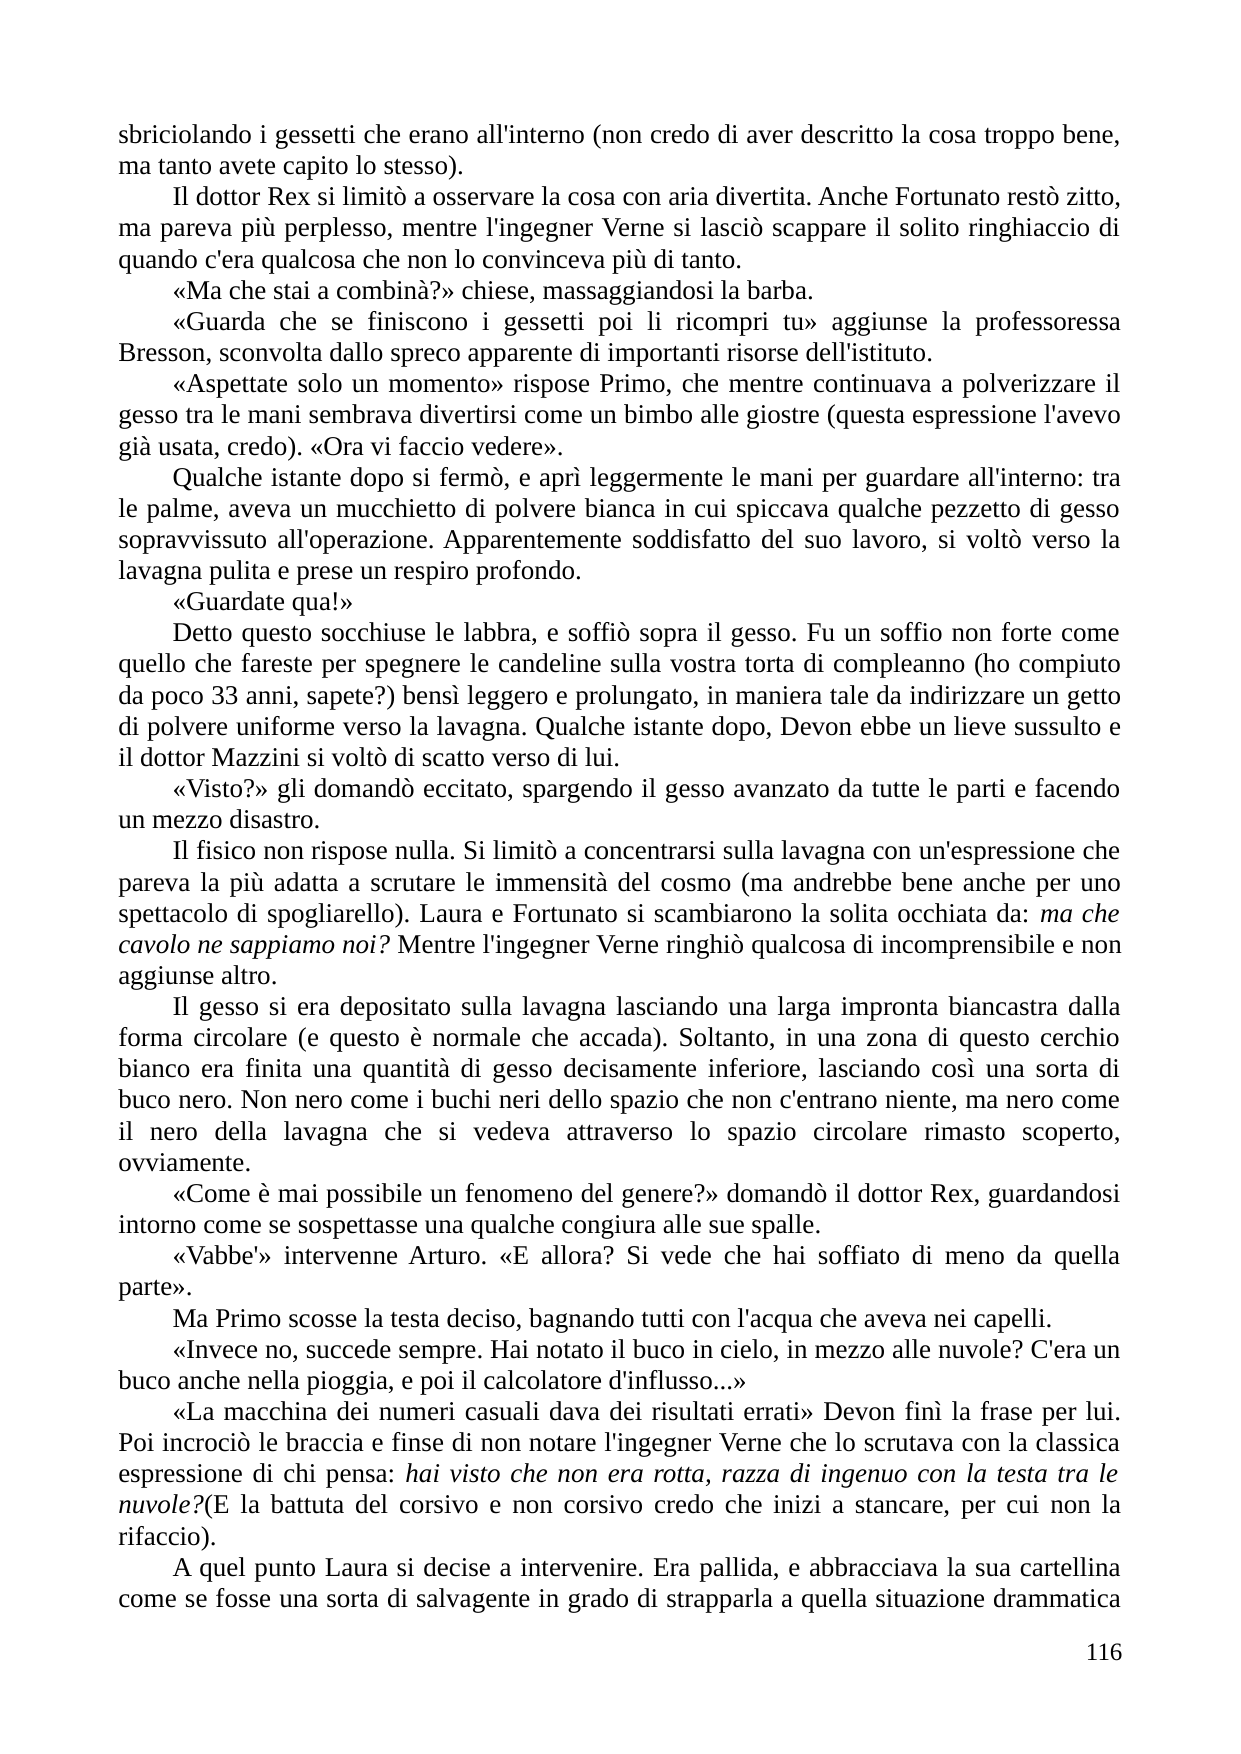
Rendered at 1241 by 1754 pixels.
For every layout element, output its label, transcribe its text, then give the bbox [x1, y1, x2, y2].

text «Invece no, succede sempre. Hai notato il buco in cielo, in mezzo alle nuvole? C'era un buco anche nella pioggia, e poi il calcolatore d'influsso...» [118, 1333, 1122, 1395]
text Detto questo socchiuse le labbra, e soffiò sopra il gesso. Fu un soffio non forte come quello che fareste per spegnere le candeline sulla vostra torta di compleanno (ho compiuto da poco 33 anni, sapete?) bensì leggero e prolungato, in maniera tale da indirizzare un getto di polvere uniforme verso la lavagna. Qualche istante dopo, Devon ebbe un lieve sussulto e il dottor Mazzini si voltò di scatto verso di lui. [118, 616, 1122, 772]
text «Come è mai possibile un fenomeno del genere?» domandò il dottor Rex, guardandosi intorno come se sospettasse una qualche congiura alle sue spalle. [118, 1177, 1122, 1239]
text «Aspettate solo un momento» rispose Primo, che mentre continuava a polverizzare il gesso tra le mani sembrava divertirsi come un bimbo alle giostre (questa espressione l'avevo già usata, credo). «Ora vi faccio vedere». [118, 367, 1122, 461]
text Il dottor Rex si limitò a osservare la cosa con aria divertita. Anche Fortunato restò zitto, ma pareva più perplesso, mentre l'ingegner Verne si lasciò scappare il solito ringhiaccio di quando c'era qualcosa che non lo convinceva più di tanto. [118, 180, 1122, 274]
text A quel punto Laura si decise a intervenire. Era pallida, e abbracciava la sua cartellina come se fosse una sorta di salvagente in grado di strapparla a quella situazione drammatica [118, 1551, 1122, 1613]
text Il fisico non rispose nulla. Si limitò a concentrarsi sulla lavagna con un'espressione che pareva la più adatta a scrutare le immensità del cosmo (ma andrebbe bene anche per uno spettacolo di spogliarello). Laura e Fortunato si scambiarono la solita occhiata da: ma che cavolo ne sappiamo noi? Mentre l'ingegner Verne ringhiò qualcosa di incomprensibile e non aggiunse altro. [118, 834, 1122, 990]
text «Ma che stai a combinà?» chiese, massaggiandosi la barba. [118, 274, 1122, 305]
text «Visto?» gli domandò eccitato, spargendo il gesso avanzato da tutte le parti e facendo un mezzo disastro. [118, 772, 1122, 834]
text Ma Primo scosse la testa deciso, bagnando tutti con l'acqua che aveva nei capelli. [118, 1302, 1122, 1333]
text «Guardate qua!» [118, 585, 1122, 616]
text Il gesso si era depositato sulla lavagna lasciando una larga impronta biancastra dalla forma circolare (e questo è normale che accada). Soltanto, in una zona di questo cerchio bianco era finita una quantità di gesso decisamente inferiore, lasciando così una sorta di buco nero. Non nero come i buchi neri dello spazio che non c'entrano niente, ma nero come il nero della lavagna che si vedeva attraverso lo spazio circolare rimasto scoperto, ovviamente. [118, 990, 1122, 1177]
text «Vabbe'» intervenne Arturo. «E allora? Si vede che hai soffiato di meno da quella parte». [118, 1239, 1122, 1302]
text «La macchina dei numeri casuali dava dei risultati errati» Devon finì la frase per lui. Poi incrociò le braccia e finse di non notare l'ingegner Verne che lo scrutava con la classica espressione di chi pensa: hai visto che non era rotta, razza di ingenuo con la testa tra le nuvole?(E la battuta del corsivo e non corsivo credo che inizi a stancare, per cui non la rifaccio). [118, 1395, 1122, 1551]
text Qualche istante dopo si fermò, e aprì leggermente le mani per guardare all'interno: tra le palme, aveva un mucchietto di polvere bianca in cui spiccava qualche pezzetto di gesso sopravvissuto all'operazione. Apparentemente soddisfatto del suo lavoro, si voltò verso la lavagna pulita e prese un respiro profondo. [118, 461, 1122, 585]
text «Guarda che se finiscono i gessetti poi li ricompri tu» aggiunse la professoressa Bresson, sconvolta dallo spreco apparente di importanti risorse dell'istituto. [118, 305, 1122, 367]
text sbriciolando i gessetti che erano all'interno (non credo di aver descritto la cosa troppo bene, ma tanto avete capito lo stesso). [118, 118, 1122, 180]
